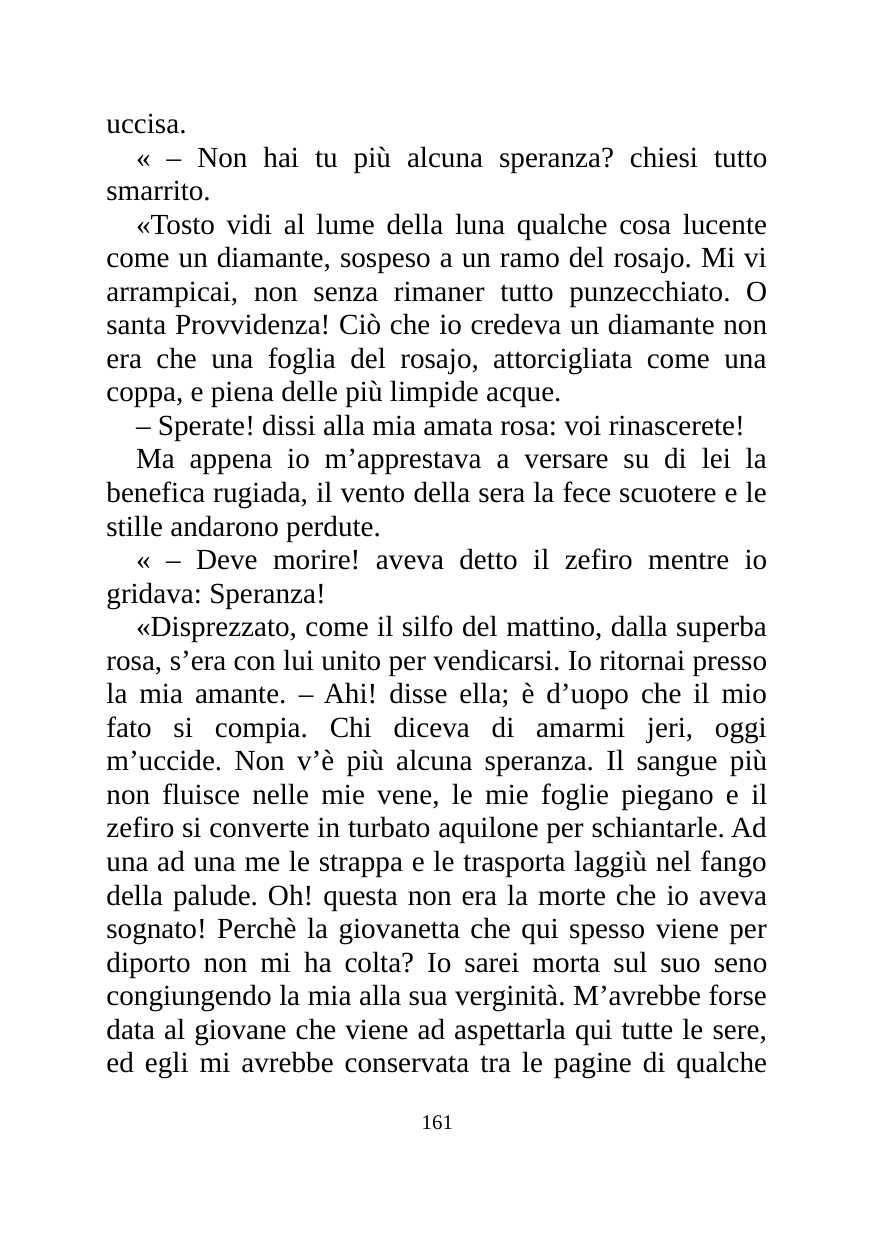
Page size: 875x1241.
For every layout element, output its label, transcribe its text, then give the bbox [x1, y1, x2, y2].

text « ‒ Non hai tu più alcuna speranza? chiesi tutto smarrito. [106, 140, 768, 207]
text «Tosto vidi al lume della luna qualche cosa lucente come un diamante, sospeso a un ramo del rosajo. Mi vi arrampicai, non senza rimaner tutto punzecchiato. O santa Provvidenza! Ciò che io credeva un diamante non era che una foglia del rosajo, attorcigliata come una coppa, e piena delle più limpide acque. [106, 207, 768, 408]
text ‒ Sperate! dissi alla mia amata rosa: voi rinascerete! [106, 408, 768, 442]
text «Disprezzato, come il silfo del mattino, dalla superba rosa, s’era con lui unito per vendicarsi. Io ritornai presso la mia amante. ‒ Ahi! disse ella; è d’uopo che il mio fato si compia. Chi diceva di amarmi jeri, oggi m’uccide. Non v’è più alcuna speranza. Il sangue più non fluisce nelle mie vene, le mie foglie piegano e il zefiro si converte in turbato aquilone per schiantarle. Ad una ad una me le strappa e le trasporta laggiù nel fango della palude. Oh! questa non era la morte che io aveva sognato! Perchè la giovanetta che qui spesso viene per diporto non mi ha colta? Io sarei morta sul suo seno congiungendo la mia alla sua verginità. M’avrebbe forse data al giovane che viene ad aspettarla qui tutte le sere, ed egli mi avrebbe conservata tra le pagine di qualche [106, 609, 768, 1079]
text uccisa. [106, 106, 768, 140]
text « ‒ Deve morire! aveva detto il zefiro mentre io gridava: Speranza! [106, 542, 768, 609]
text Ma appena io m’apprestava a versare su di lei la benefica rugiada, il vento della sera la fece scuotere e le stille andarono perdute. [106, 442, 768, 542]
